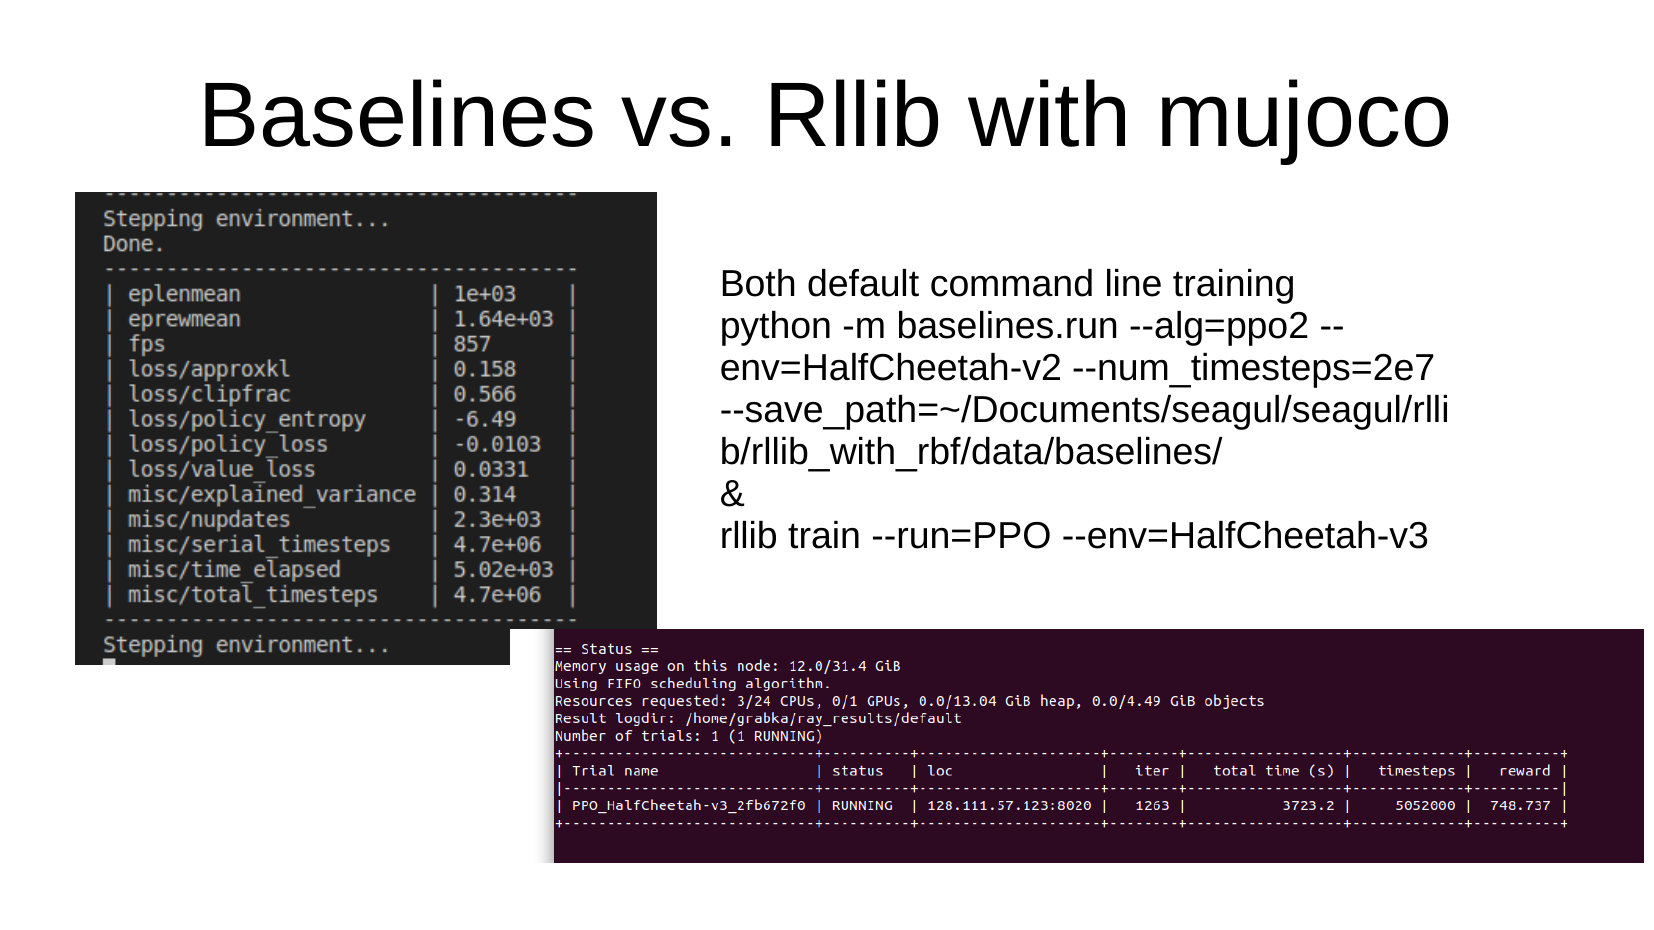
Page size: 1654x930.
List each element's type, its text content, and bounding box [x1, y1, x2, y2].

picture [75, 192, 1644, 863]
text_box Both default command line training python -m baselines.run --alg=ppo2 --env=HalfCheetah-v2 --num_timesteps=2e7 --save_path=~/Documents/seagul/seagul/rllib/rllib_with_rbf/data/baselines/ & rllib train --run=PPO --env=HalfCheetah-v3 [705, 255, 1486, 606]
title Baselines vs. Rllib with mujoco [82, 37, 1571, 193]
